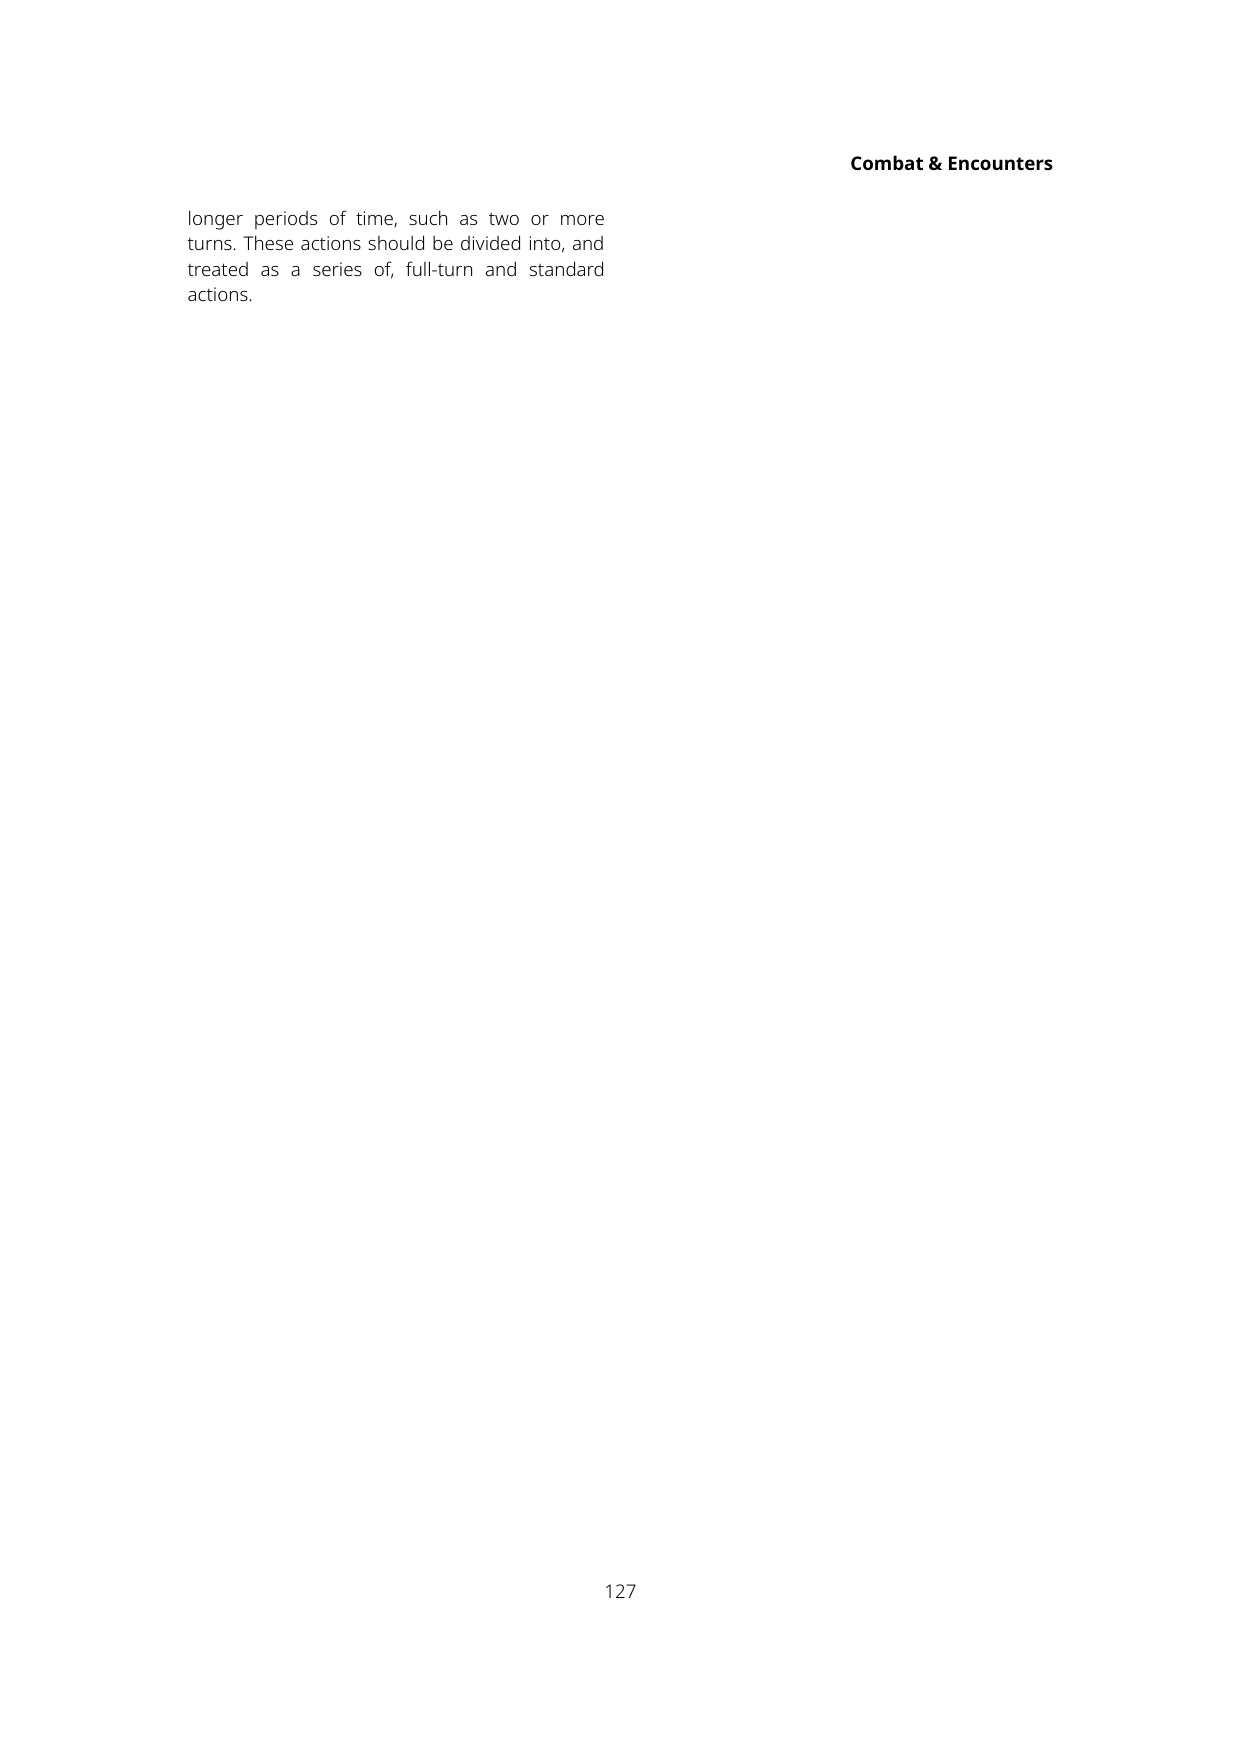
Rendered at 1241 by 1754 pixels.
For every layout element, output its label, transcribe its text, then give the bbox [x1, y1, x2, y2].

text longer periods of time, such as two or more turns. These actions should be divided into, and treated as a series of, full-turn and standard actions. [187, 205, 605, 307]
